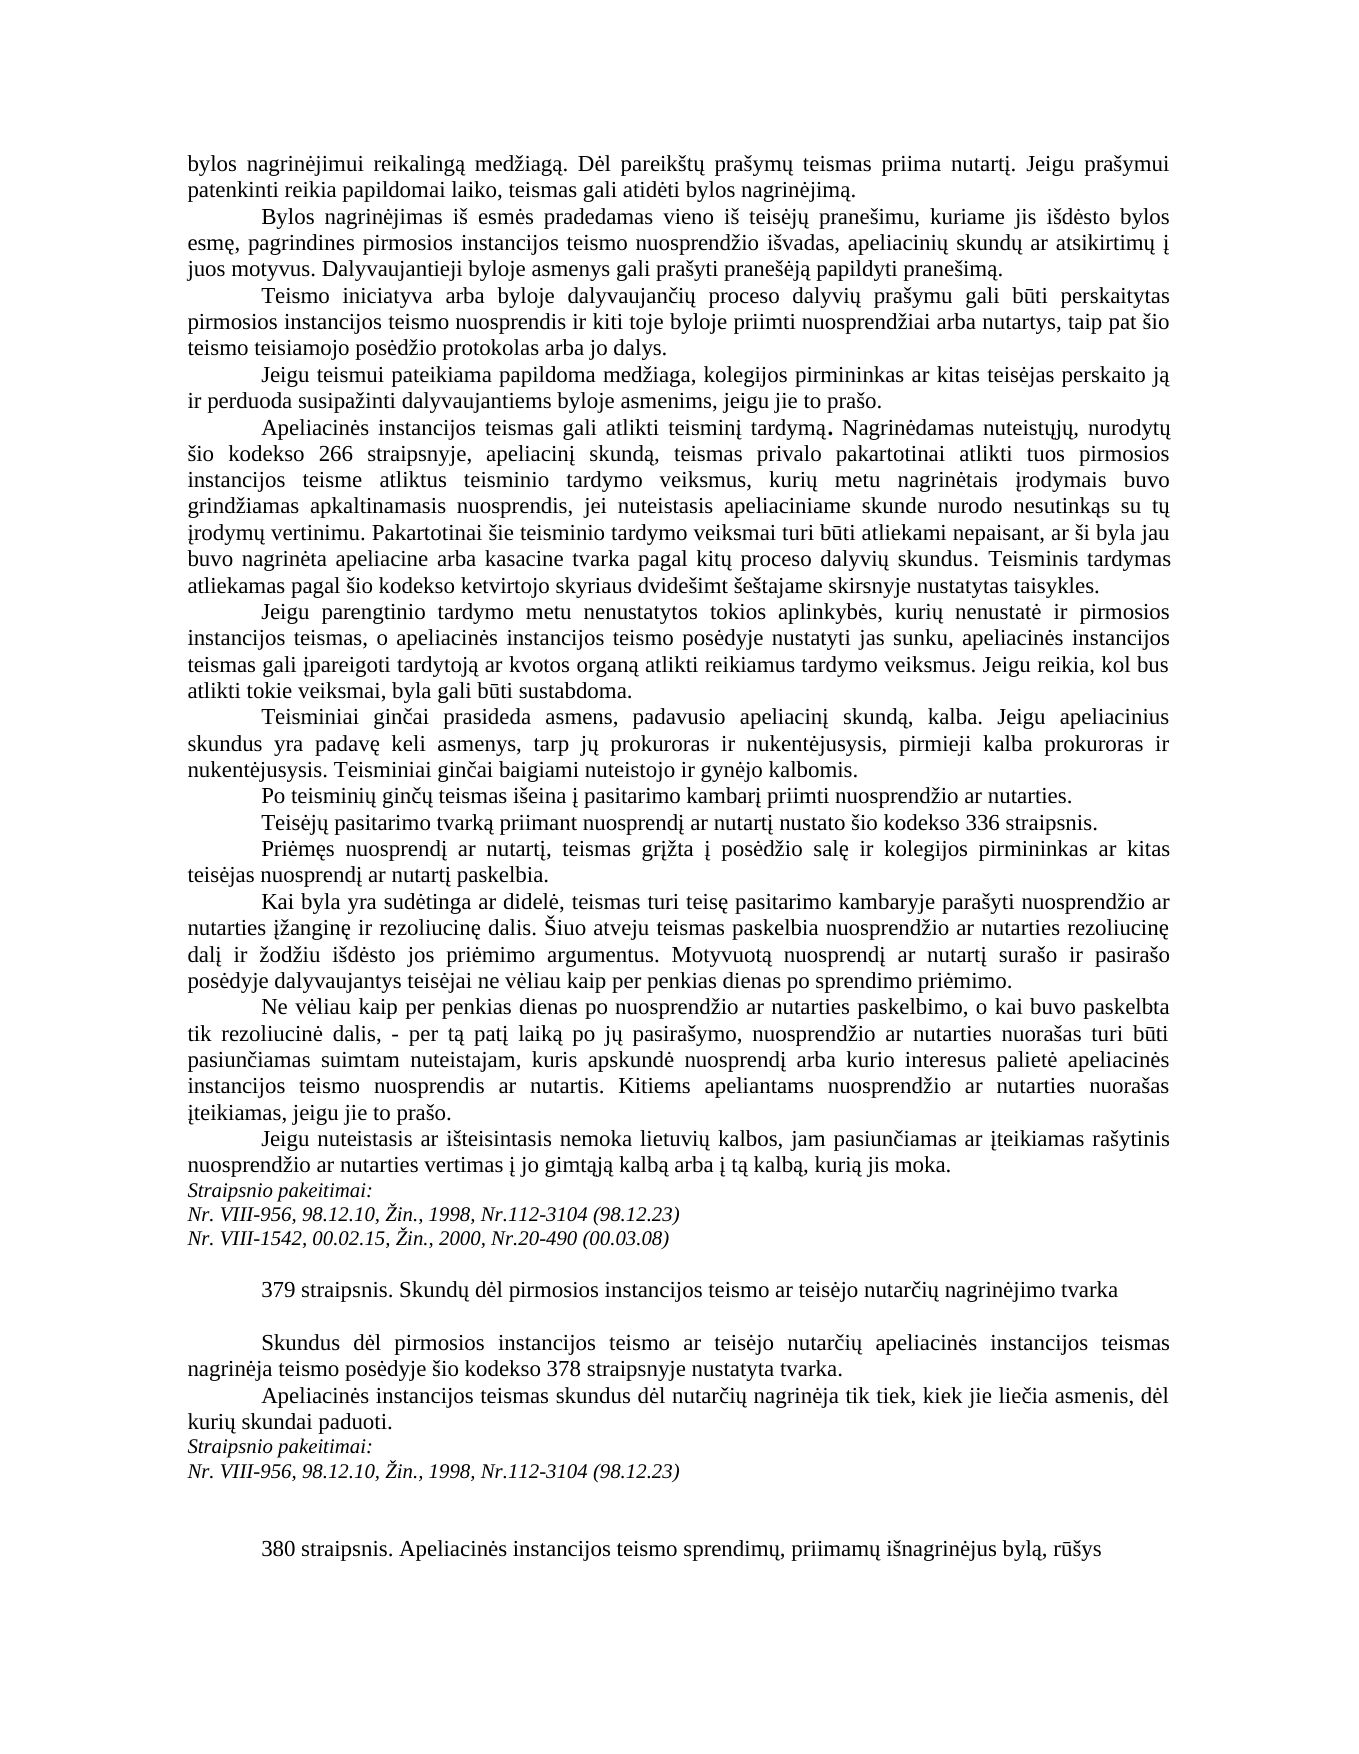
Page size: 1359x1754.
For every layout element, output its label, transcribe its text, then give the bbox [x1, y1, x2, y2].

text Skundus dėl pirmosios instancijos teismo ar teisėjo nutarčių apeliacinės instancijos teismas nagrinėja teismo posėdyje šio kodekso 378 straipsnyje nustatyta tvarka. [187, 1329, 1171, 1382]
text Nr. VIII-956, 98.12.10, Žin., 1998, Nr.112-3104 (98.12.23) [187, 1202, 1171, 1226]
text Apeliacinės instancijos teismas skundus dėl nutarčių nagrinėja tik tiek, kiek jie liečia asmenis, dėl kurių skundai paduoti. [187, 1382, 1171, 1434]
text Teisminiai ginčai prasideda asmens, padavusio apeliacinį skundą, kalba. Jeigu apeliacinius skundus yra padavę keli asmenys, tarp jų prokuroras ir nukentėjusysis, pirmieji kalba prokuroras ir nukentėjusysis. Teisminiai ginčai baigiami nuteistojo ir gynėjo kalbomis. [187, 703, 1171, 782]
text Jeigu parengtinio tardymo metu nenustatytos tokios aplinkybės, kurių nenustatė ir pirmosios instancijos teismas, o apeliacinės instancijos teismo posėdyje nustatyti jas sunku, apeliacinės instancijos teismas gali įpareigoti tardytoją ar kvotos organą atlikti reikiamus tardymo veiksmus. Jeigu reikia, kol bus atlikti tokie veiksmai, byla gali būti sustabdoma. [187, 598, 1171, 703]
text Priėmęs nuosprendį ar nutartį, teismas grįžta į posėdžio salę ir kolegijos pirmininkas ar kitas teisėjas nuosprendį ar nutartį paskelbia. [187, 835, 1171, 888]
text bylos nagrinėjimui reikalingą medžiagą. Dėl pareikštų prašymų teismas priima nutartį. Jeigu prašymui patenkinti reikia papildomai laiko, teismas gali atidėti bylos nagrinėjimą. [187, 150, 1171, 203]
text Teismo iniciatyva arba byloje dalyvaujančių proceso dalyvių prašymu gali būti perskaitytas pirmosios instancijos teismo nuosprendis ir kiti toje byloje priimti nuosprendžiai arba nutartys, taip pat šio teismo teisiamojo posėdžio protokolas arba jo dalys. [187, 282, 1171, 361]
text Nr. VIII-956, 98.12.10, Žin., 1998, Nr.112-3104 (98.12.23) [187, 1458, 1171, 1483]
text Teisėjų pasitarimo tvarką priimant nuosprendį ar nutartį nustato šio kodekso 336 straipsnis. [187, 809, 1171, 835]
text Po teisminių ginčų teismas išeina į pasitarimo kambarį priimti nuosprendžio ar nutarties. [187, 782, 1171, 809]
text Straipsnio pakeitimai: [187, 1434, 1171, 1458]
text Nr. VIII-1542, 00.02.15, Žin., 2000, Nr.20-490 (00.03.08) [187, 1226, 1171, 1250]
text Jeigu teismui pateikiama papildoma medžiaga, kolegijos pirmininkas ar kitas teisėjas perskaito ją ir perduoda susipažinti dalyvaujantiems byloje asmenims, jeigu jie to prašo. [187, 361, 1171, 413]
text 379 straipsnis. Skundų dėl pirmosios instancijos teismo ar teisėjo nutarčių nagrinėjimo tvarka [261, 1276, 1171, 1303]
text Bylos nagrinėjimas iš esmės pradedamas vieno iš teisėjų pranešimu, kuriame jis išdėsto bylos esmę, pagrindines pirmosios instancijos teismo nuosprendžio išvadas, apeliacinių skundų ar atsikirtimų į juos motyvus. Dalyvaujantieji byloje asmenys gali prašyti pranešėją papildyti pranešimą. [187, 203, 1171, 282]
text Ne vėliau kaip per penkias dienas po nuosprendžio ar nutarties paskelbimo, o kai buvo paskelbta tik rezoliucinė dalis, - per tą patį laiką po jų pasirašymo, nuosprendžio ar nutarties nuorašas turi būti pasiunčiamas suimtam nuteistajam, kuris apskundė nuosprendį arba kurio interesus palietė apeliacinės instancijos teismo nuosprendis ar nutartis. Kitiems apeliantams nuosprendžio ar nutarties nuorašas įteikiamas, jeigu jie to prašo. [187, 993, 1171, 1125]
text 380 straipsnis. Apeliacinės instancijos teismo sprendimų, priimamų išnagrinėjus bylą, rūšys [261, 1535, 1171, 1562]
text Kai byla yra sudėtinga ar didelė, teismas turi teisę pasitarimo kambaryje parašyti nuosprendžio ar nutarties įžanginę ir rezoliucinę dalis. Šiuo atveju teismas paskelbia nuosprendžio ar nutarties rezoliucinę dalį ir žodžiu išdėsto jos priėmimo argumentus. Motyvuotą nuosprendį ar nutartį surašo ir pasirašo posėdyje dalyvaujantys teisėjai ne vėliau kaip per penkias dienas po sprendimo priėmimo. [187, 888, 1171, 993]
text Apeliacinės instancijos teismas gali atlikti teisminį tardymą. Nagrinėdamas nuteistųjų, nurodytų šio kodekso 266 straipsnyje, apeliacinį skundą, teismas privalo pakartotinai atlikti tuos pirmosios instancijos teisme atliktus teisminio tardymo veiksmus, kurių metu nagrinėtais įrodymais buvo grindžiamas apkaltinamasis nuosprendis, jei nuteistasis apeliaciniame skunde nurodo nesutinkąs su tų įrodymų vertinimu. Pakartotinai šie teisminio tardymo veiksmai turi būti atliekami nepaisant, ar ši byla jau buvo nagrinėta apeliacine arba kasacine tvarka pagal kitų proceso dalyvių skundus. Teisminis tardymas atliekamas pagal šio kodekso ketvirtojo skyriaus dvidešimt šeštajame skirsnyje nustatytas taisykles. [187, 413, 1171, 598]
text Straipsnio pakeitimai: [187, 1178, 1171, 1202]
text Jeigu nuteistasis ar išteisintasis nemoka lietuvių kalbos, jam pasiunčiamas ar įteikiamas rašytinis nuosprendžio ar nutarties vertimas į jo gimtąją kalbą arba į tą kalbą, kurią jis moka. [187, 1125, 1171, 1178]
